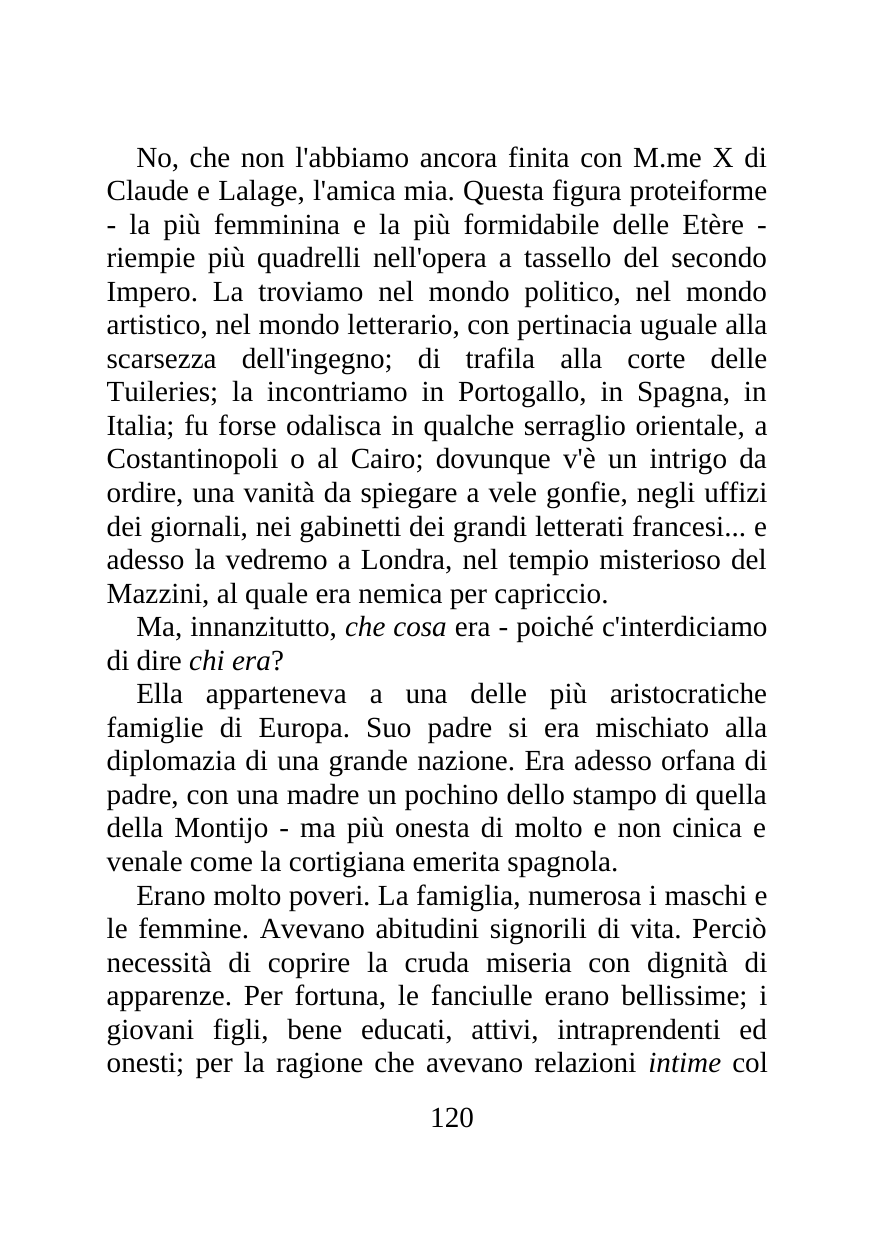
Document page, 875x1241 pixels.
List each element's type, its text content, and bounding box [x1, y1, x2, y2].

text Ella apparteneva a una delle più aristocratiche famiglie di Europa. Suo padre si era mischiato alla diplomazia di una grande nazione. Era adesso orfana di padre, con una madre un pochino dello stampo di quella della Montijo - ma più onesta di molto e non cinica e venale come la cortigiana emerita spagnola. [106, 676, 768, 878]
text No, che non l'abbiamo ancora finita con M.me X di Claude e Lalage, l'amica mia. Questa figura proteiforme - la più femminina e la più formidabile delle Etère - riempie più quadrelli nell'opera a tassello del secondo Impero. La troviamo nel mondo politico, nel mondo artistico, nel mondo letterario, con pertinacia uguale alla scarsezza dell'ingegno; di trafila alla corte delle Tuileries; la incontriamo in Portogallo, in Spagna, in Italia; fu forse odalisca in qualche serraglio orientale, a Costantinopoli o al Cairo; dovunque v'è un intrigo da ordire, una vanità da spiegare a vele gonfie, negli uffizi dei giornali, nei gabinetti dei grandi letterati francesi... e adesso la vedremo a Londra, nel tempio misterioso del Mazzini, al quale era nemica per capriccio. [106, 140, 768, 609]
text Erano molto poveri. La famiglia, numerosa i maschi e le femmine. Avevano abitudini signorili di vita. Perciò necessità di coprire la cruda miseria con dignità di apparenze. Per fortuna, le fanciulle erano bellissime; i giovani figli, bene educati, attivi, intraprendenti ed onesti; per la ragione che avevano relazioni intime col [106, 878, 768, 1079]
text Ma, innanzitutto, che cosa era - poiché c'interdiciamo di dire chi era? [106, 609, 768, 676]
